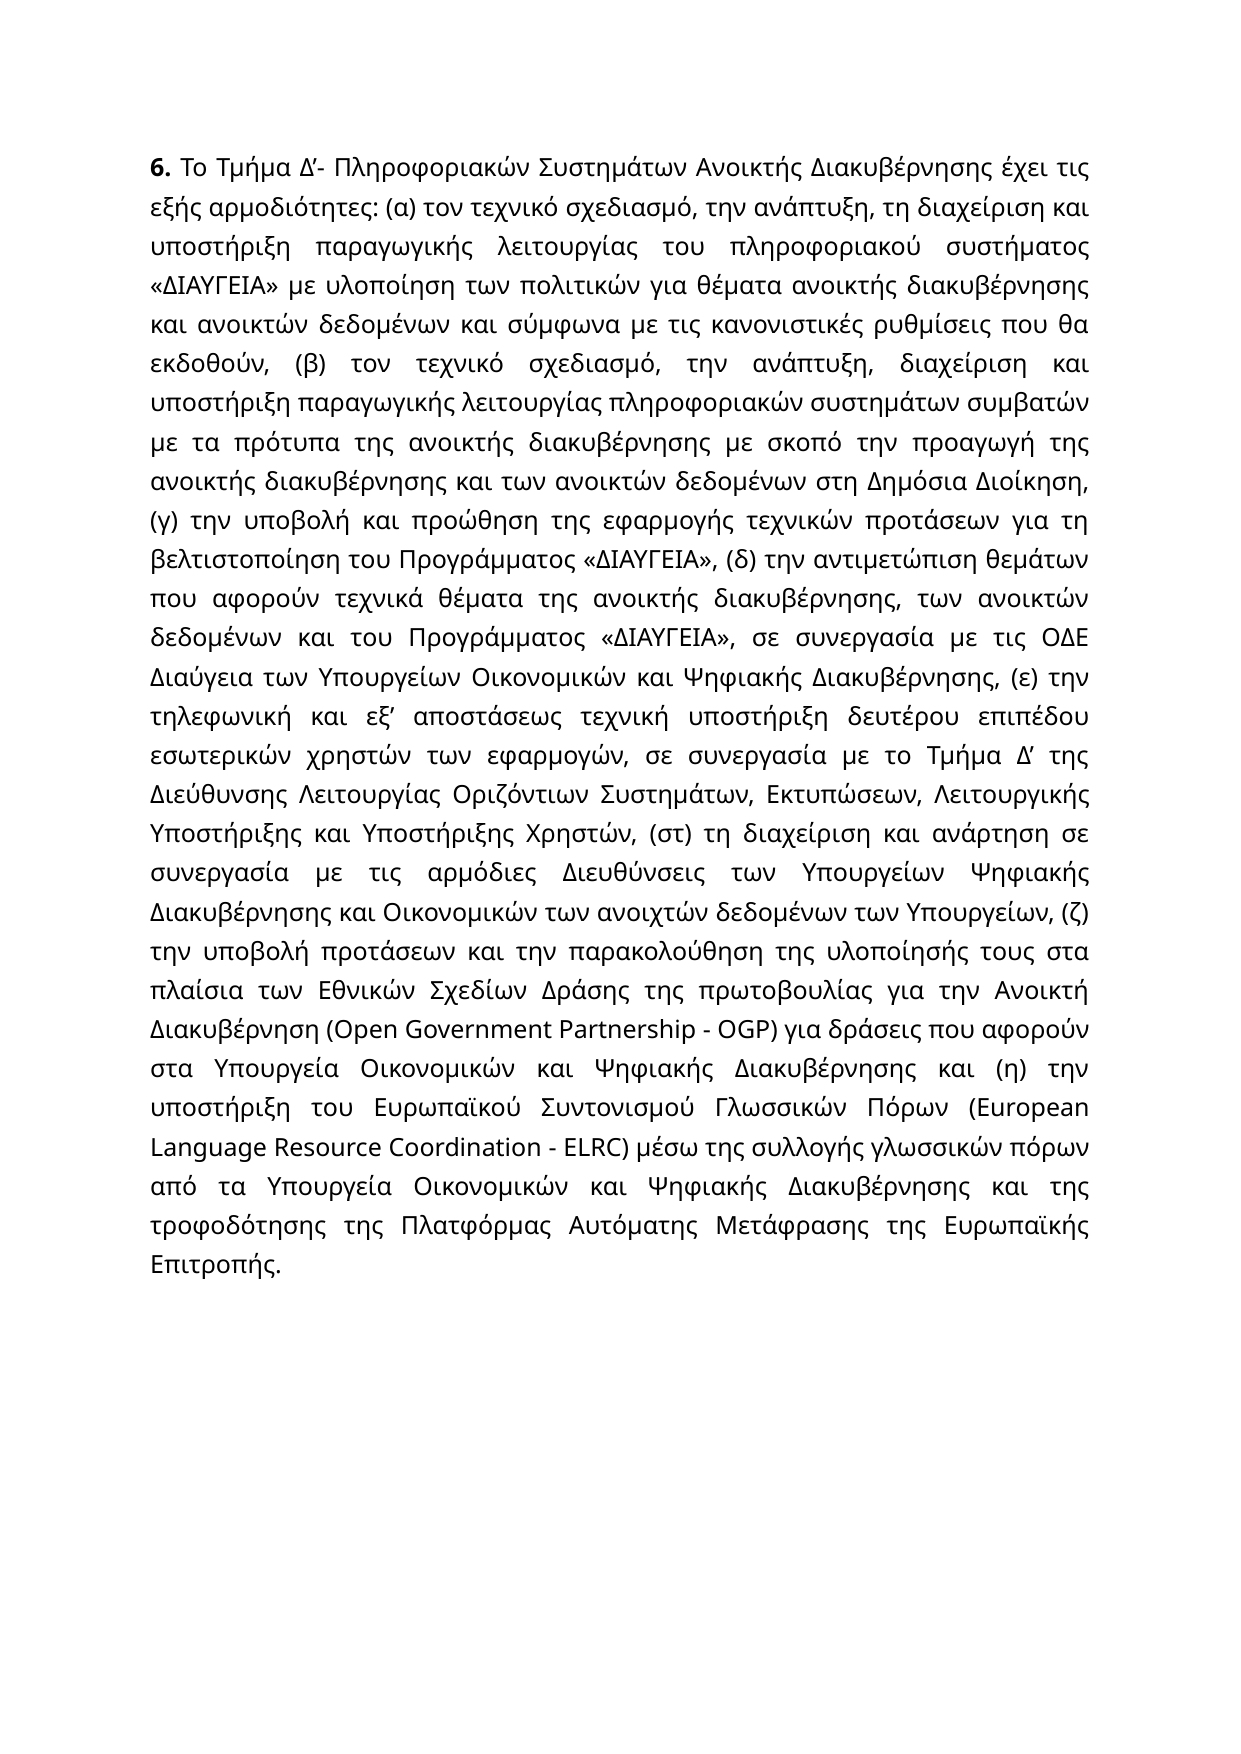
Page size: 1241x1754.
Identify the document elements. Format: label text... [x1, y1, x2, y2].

text 6. Το Τμήμα Δ’- Πληροφοριακών Συστημάτων Ανοικτής Διακυβέρνησης έχει τις εξής αρμοδιότητες: (α) τον τεχνικό σχεδιασμό, την ανάπτυξη, τη διαχείριση και υποστήριξη παραγωγικής λειτουργίας του πληροφοριακού συστήματος «ΔΙΑΥΓΕΙΑ» με υλοποίηση των πολιτικών για θέματα ανοικτής διακυβέρνησης και ανοικτών δεδομένων και σύμφωνα με τις κανονιστικές ρυθμίσεις που θα εκδοθούν, (β) τον τεχνικό σχεδιασμό, την ανάπτυξη, διαχείριση και υποστήριξη παραγωγικής λειτουργίας πληροφοριακών συστημάτων συμβατών με τα πρότυπα της ανοικτής διακυβέρνησης με σκοπό την προαγωγή της ανοικτής διακυβέρνησης και των ανοικτών δεδομένων στη Δημόσια Διοίκηση, (γ) την υποβολή και προώθηση της εφαρμογής τεχνικών προτάσεων για τη βελτιστοποίηση του Προγράμματος «ΔΙΑΥΓΕΙΑ», (δ) την αντιμετώπιση θεμάτων που αφορούν τεχνικά θέματα της ανοικτής διακυβέρνησης, των ανοικτών δεδομένων και του Προγράμματος «ΔΙΑΥΓΕΙΑ», σε συνεργασία με τις ΟΔΕ Διαύγεια των Υπουργείων Οικονομικών και Ψηφιακής Διακυβέρνησης, (ε) την τηλεφωνική και εξ’ αποστάσεως τεχνική υποστήριξη δευτέρου επιπέδου εσωτερικών χρηστών των εφαρμογών, σε συνεργασία με το Τμήμα Δ’ της Διεύθυνσης Λειτουργίας Οριζόντιων Συστημάτων, Εκτυπώσεων, Λειτουργικής Υποστήριξης και Υποστήριξης Χρηστών, (στ) τη διαχείριση και ανάρτηση σε συνεργασία με τις αρμόδιες Διευθύνσεις των Υπουργείων Ψηφιακής Διακυβέρνησης και Οικονομικών των ανοιχτών δεδομένων των Υπουργείων, (ζ) την υποβολή προτάσεων και την παρακολούθηση της υλοποίησής τους στα πλαίσια των Εθνικών Σχεδίων Δράσης της πρωτοβουλίας για την Ανοικτή Διακυβέρνηση (Open Government Partnership - OGP) για δράσεις που αφορούν στα Υπουργεία Οικονομικών και Ψηφιακής Διακυβέρνησης και (η) την υποστήριξη του Ευρωπαϊκού Συντονισμού Γλωσσικών Πόρων (European Language Resource Coordination - ELRC) μέσω της συλλογής γλωσσικών πόρων από τα Υπουργεία Οικονομικών και Ψηφιακής Διακυβέρνησης και της τροφοδότησης της Πλατφόρμας Αυτόματης Μετάφρασης της Ευρωπαϊκής Επιτροπής. [150, 150, 1090, 1281]
